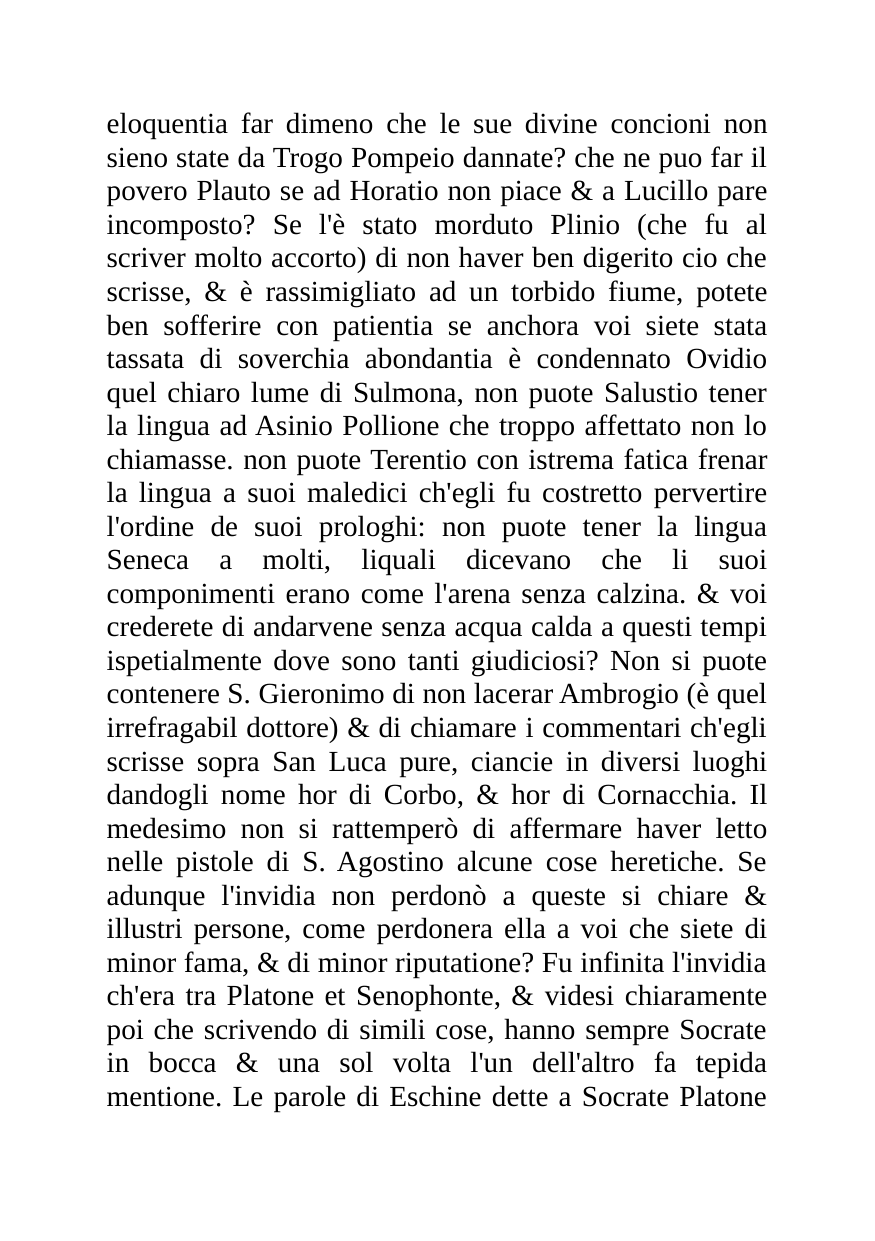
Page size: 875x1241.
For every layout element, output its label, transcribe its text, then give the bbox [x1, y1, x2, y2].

text eloquentia far dimeno che le sue divine concioni non sieno state da Trogo Pompeio dannate? che ne puo far il povero Plauto se ad Horatio non piace & a Lucillo pare incomposto? Se l'è stato morduto Plinio (che fu al scriver molto accorto) di non haver ben digerito cio che scrisse, & è rassimigliato ad un torbido fiume, potete ben sofferire con patientia se anchora voi siete stata tassata di soverchia abondantia è condennato Ovidio quel chiaro lume di Sulmona, non puote Salustio tener la lingua ad Asinio Pollione che troppo affettato non lo chiamasse. non puote Terentio con istrema fatica frenar la lingua a suoi maledici ch'egli fu costretto pervertire l'ordine de suoi prologhi: non puote tener la lingua Seneca a molti, liquali dicevano che li suoi componimenti erano come l'arena senza calzina. & voi crederete di andarvene senza acqua calda a questi tempi ispetialmente dove sono tanti giudiciosi? Non si puote contenere S. Gieronimo di non lacerar Ambrogio (è quel irrefragabil dottore) & di chiamare i commentari ch'egli scrisse sopra San Luca pure, ciancie in diversi luoghi dandogli nome hor di Corbo, & hor di Cornacchia. Il medesimo non si rattemperò di affermare haver letto nelle pistole di S. Agostino alcune cose heretiche. Se adunque l'invidia non perdonò a queste si chiare & illustri persone, come perdonera ella a voi che siete di minor fama, & di minor riputatione? Fu infinita l'invidia ch'era tra Platone et Senophonte, & videsi chiaramente poi che scrivendo di simili cose, hanno sempre Socrate in bocca & una sol volta l'un dell'altro fa tepida mentione. Le parole di Eschine dette a Socrate Platone [106, 106, 768, 1113]
